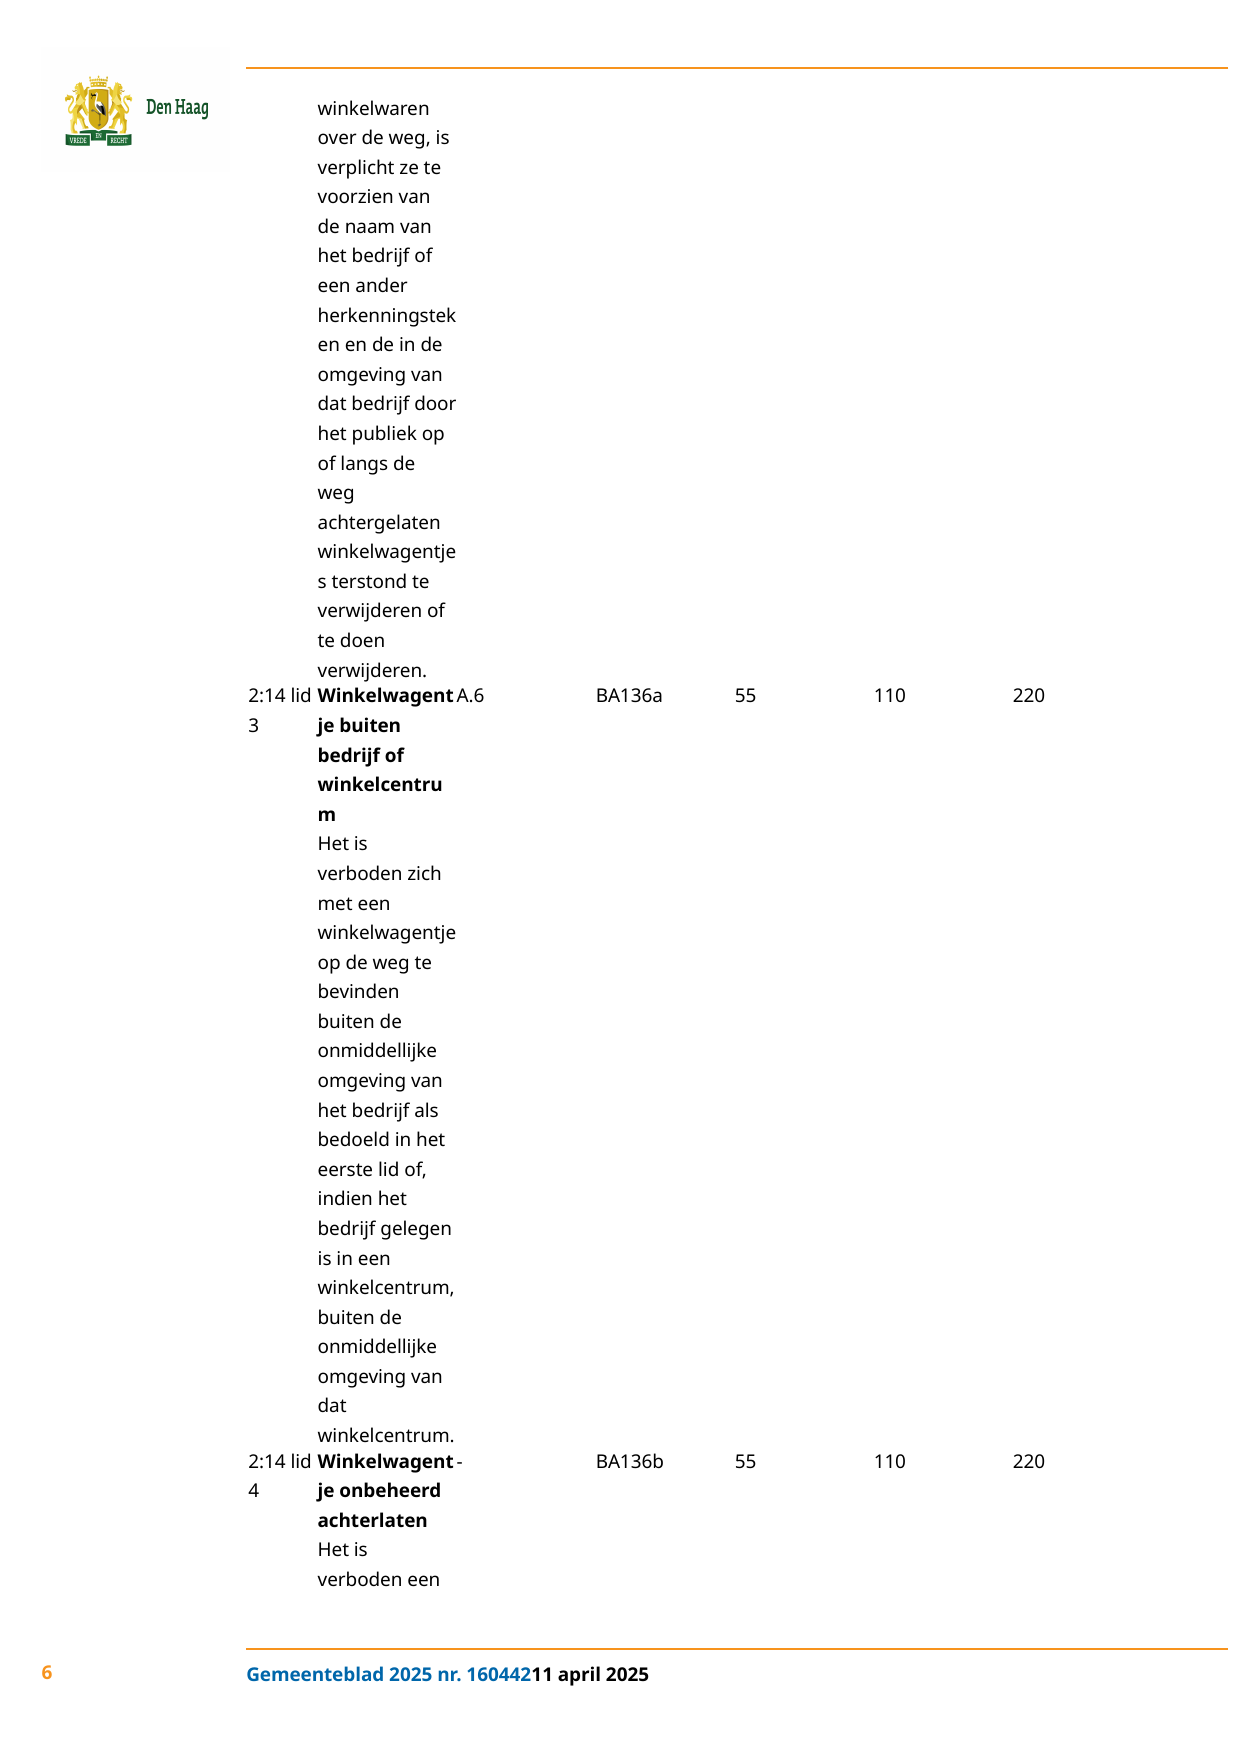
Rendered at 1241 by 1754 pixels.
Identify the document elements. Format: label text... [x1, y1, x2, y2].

table_cell 55 [735, 1448, 873, 1592]
table_cell 55 [735, 683, 873, 1448]
table_cell 2:14 lid 3 [248, 683, 317, 1448]
table_cell [1013, 95, 1152, 683]
table_cell 110 [874, 683, 1013, 1448]
table_cell BA136b [596, 1448, 734, 1592]
table_cell BA136a [596, 683, 734, 1448]
table_cell 220 [1013, 683, 1152, 1448]
table_cell 2:14 lid 4 [248, 1448, 317, 1592]
table_cell Winkelwagentje onbeheerd achterlaten Het is verboden een [318, 1448, 456, 1592]
table_cell A.6 [456, 683, 596, 1448]
table_cell 110 [874, 1448, 1013, 1592]
table_cell - [456, 95, 596, 683]
table_cell 220 [1013, 1448, 1152, 1592]
table_cell [596, 95, 734, 683]
table_cell - [456, 1448, 596, 1592]
picture [41, 47, 231, 172]
table_cell [874, 95, 1013, 683]
table_cell Winkelwagentje buiten bedrijf of winkelcentrum Het is verboden zich met een winkelwagentje op de weg te bevinden buiten de onmiddellijke omgeving van het bedrijf als bedoeld in het eerste lid of, indien het bedrijf gelegen is in een winkelcentrum, buiten de onmiddellijke omgeving van dat winkelcentrum. [318, 683, 456, 1448]
table_cell [248, 95, 317, 683]
table_cell [735, 95, 873, 683]
table_cell winkelwaren over de weg, is verplicht ze te voorzien van de naam van het bedrijf of een ander herkenningsteken en de in de omgeving van dat bedrijf door het publiek op of langs de weg achtergelaten winkelwagentjes terstond te verwijderen of te doen verwijderen. [318, 95, 456, 683]
